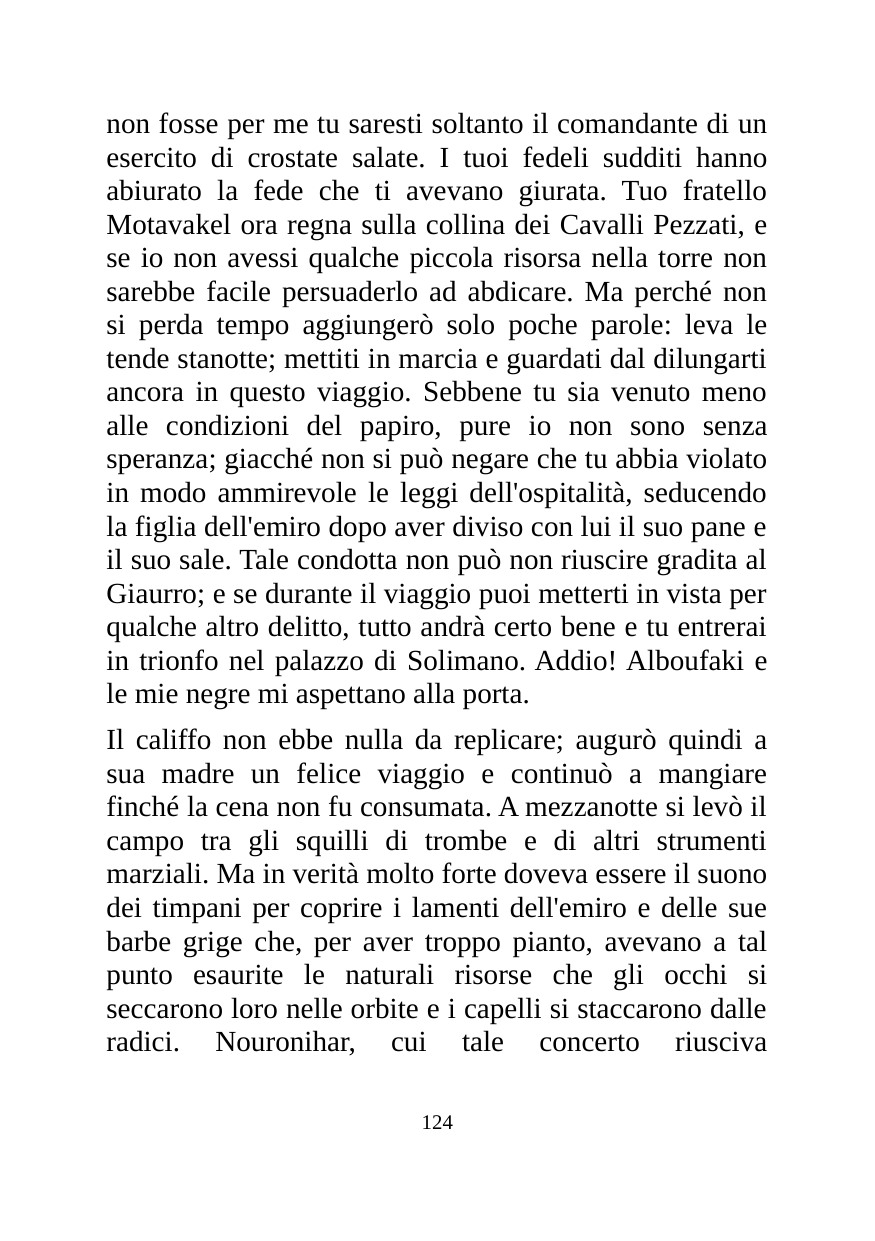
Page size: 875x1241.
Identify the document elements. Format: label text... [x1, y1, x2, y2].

text Il califfo non ebbe nulla da replicare; augurò quindi a sua madre un felice viaggio e continuò a mangiare finché la cena non fu consumata. A mezzanotte si levò il campo tra gli squilli di trombe e di altri strumenti marziali. Ma in verità molto forte doveva essere il suono dei timpani per coprire i lamenti dell'emiro e delle sue barbe grige che, per aver troppo pianto, avevano a tal punto esaurite le naturali risorse che gli occhi si seccarono loro nelle orbite e i capelli si staccarono dalle radici. Nouronihar, cui tale concerto riusciva [106, 722, 768, 1058]
text non fosse per me tu saresti soltanto il comandante di un esercito di crostate salate. I tuoi fedeli sudditi hanno abiurato la fede che ti avevano giurata. Tuo fratello Motavakel ora regna sulla collina dei Cavalli Pezzati, e se io non avessi qualche piccola risorsa nella torre non sarebbe facile persuaderlo ad abdicare. Ma perché non si perda tempo aggiungerò solo poche parole: leva le tende stanotte; mettiti in marcia e guardati dal dilungarti ancora in questo viaggio. Sebbene tu sia venuto meno alle condizioni del papiro, pure io non sono senza speranza; giacché non si può negare che tu abbia violato in modo ammirevole le leggi dell'ospitalità, seducendo la figlia dell'emiro dopo aver diviso con lui il suo pane e il suo sale. Tale condotta non può non riuscire gradita al Giaurro; e se durante il viaggio puoi metterti in vista per qualche altro delitto, tutto andrà certo bene e tu entrerai in trionfo nel palazzo di Solimano. Addio! Alboufaki e le mie negre mi aspettano alla porta. [106, 106, 768, 710]
